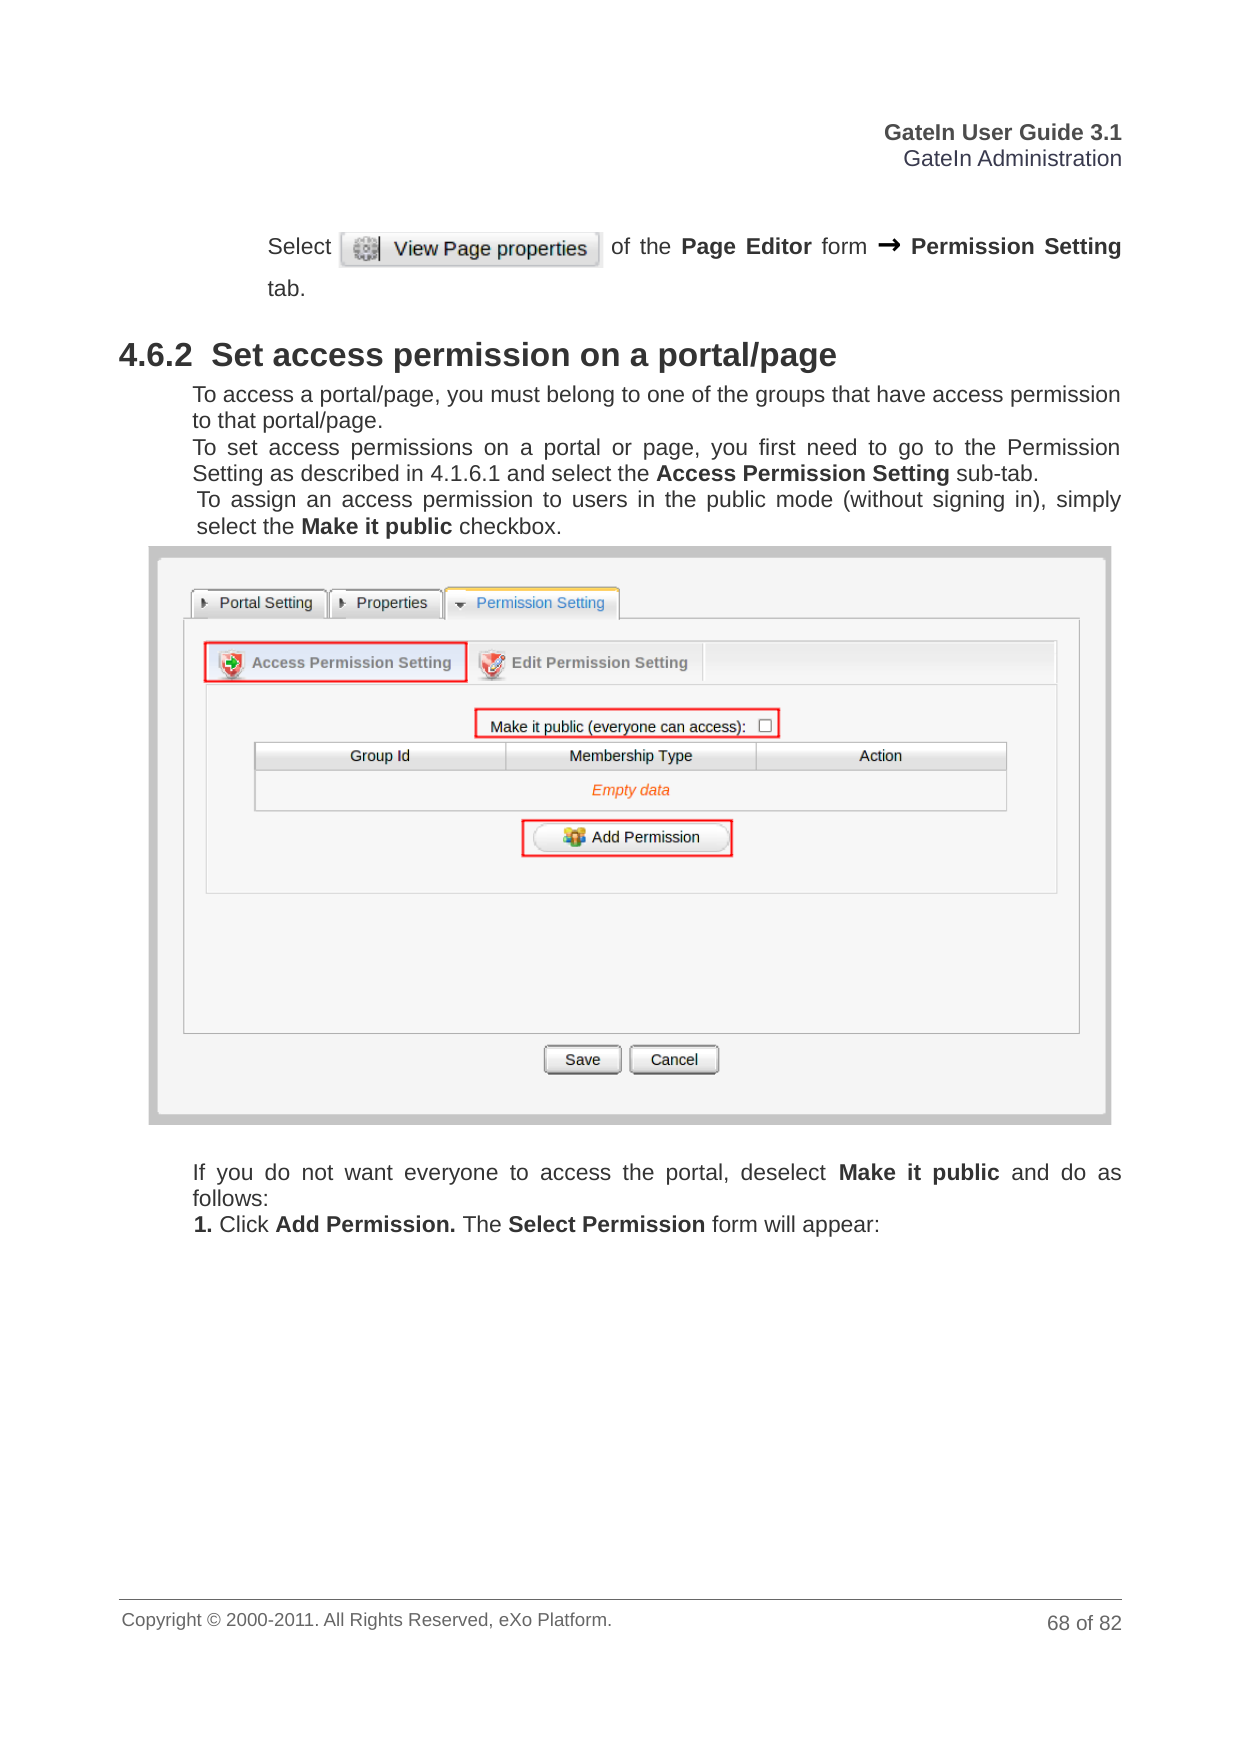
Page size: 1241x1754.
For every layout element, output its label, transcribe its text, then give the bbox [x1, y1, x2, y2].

list 1. Click Add Permission. The Select Permission form will appear: [156, 1211, 1122, 1238]
list To assign an access permission to users in the public mode (without signing in), simply select the Make it public checkbox. [159, 486, 1122, 539]
list Selectof the Page Editor form → Permission Setting tab. [230, 223, 1122, 301]
text If you do not want everyone to access the portal, deselect Make it public and do as follows: [192, 1159, 1122, 1211]
text To set access permissions on a portal or page, you first need to go to the Permission Setting as described in 4.1.6.1 and select the Access Permission Setting sub-tab. [192, 434, 1122, 486]
subtitle Set access permission on a portal/page [118, 335, 1122, 373]
picture [338, 232, 604, 268]
text To access a portal/page, you must belong to one of the groups that have access permission to that portal/page. [192, 381, 1122, 434]
picture [148, 546, 1112, 1125]
